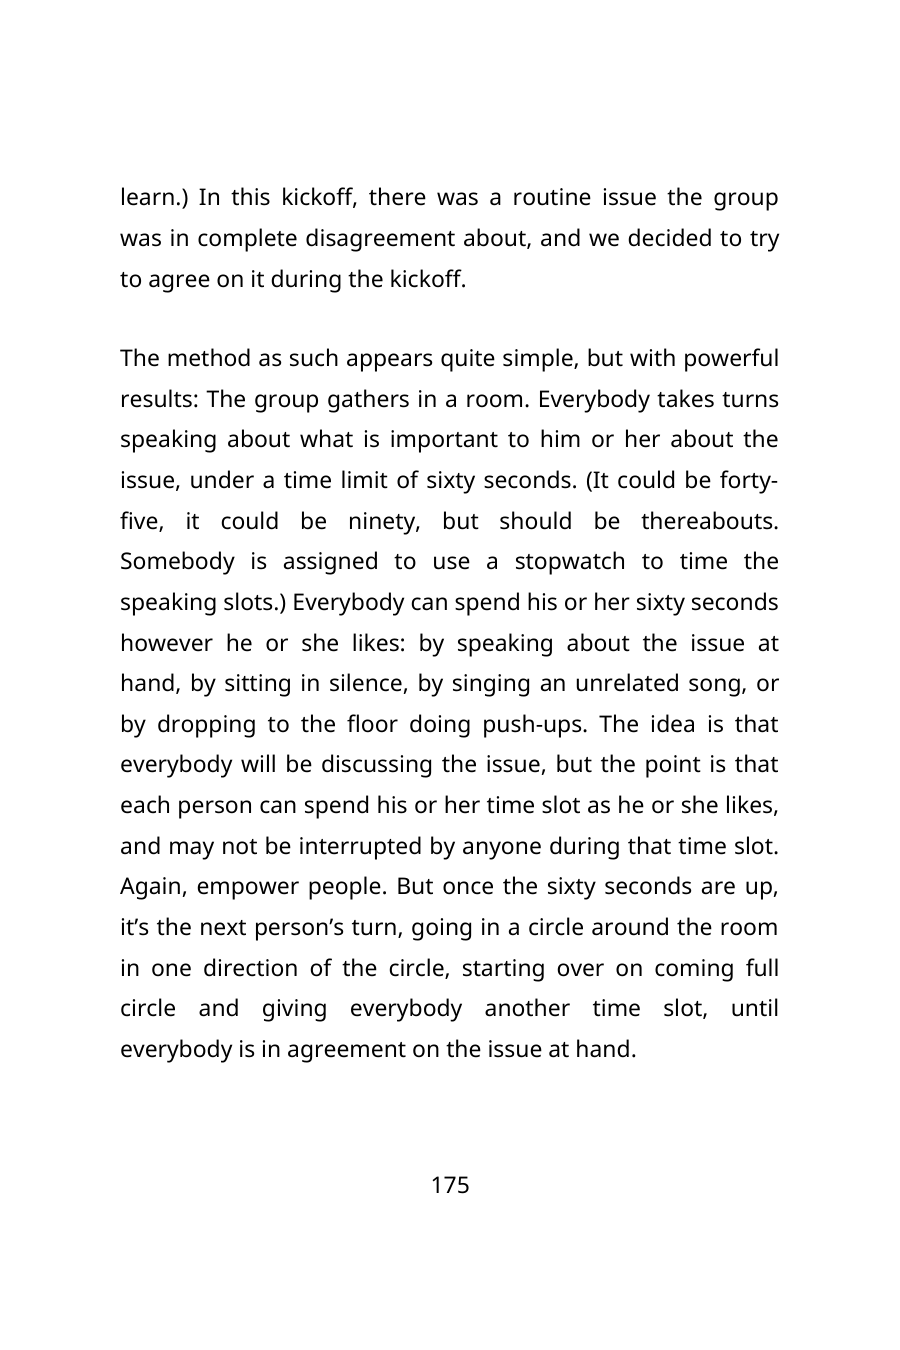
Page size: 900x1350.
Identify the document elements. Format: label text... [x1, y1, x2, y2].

text learn.) In this kickoff, there was a routine issue the group was in complete disagreement about, and we decided to try to agree on it during the kickoff. [120, 181, 780, 294]
text The method as such appears quite simple, but with powerful results: The group gathers in a room. Everybody takes turns speaking about what is important to him or her about the issue, under a time limit of sixty seconds. (It could be forty-five, it could be ninety, but should be thereabouts. Somebody is assigned to use a stopwatch to time the speaking slots.) Everybody can spend his or her sixty seconds however he or she likes: by speaking about the issue at hand, by sitting in silence, by singing an unrelated song, or by dropping to the floor doing push-ups. The idea is that everybody will be discussing the issue, but the point is that each person can spend his or her time slot as he or she likes, and may not be interrupted by anyone during that time slot. Again, empower people. But once the sixty seconds are up, it’s the next person’s turn, going in a circle around the room in one direction of the circle, starting over on coming full circle and giving everybody another time slot, until everybody is in agreement on the issue at hand. [120, 342, 780, 1064]
